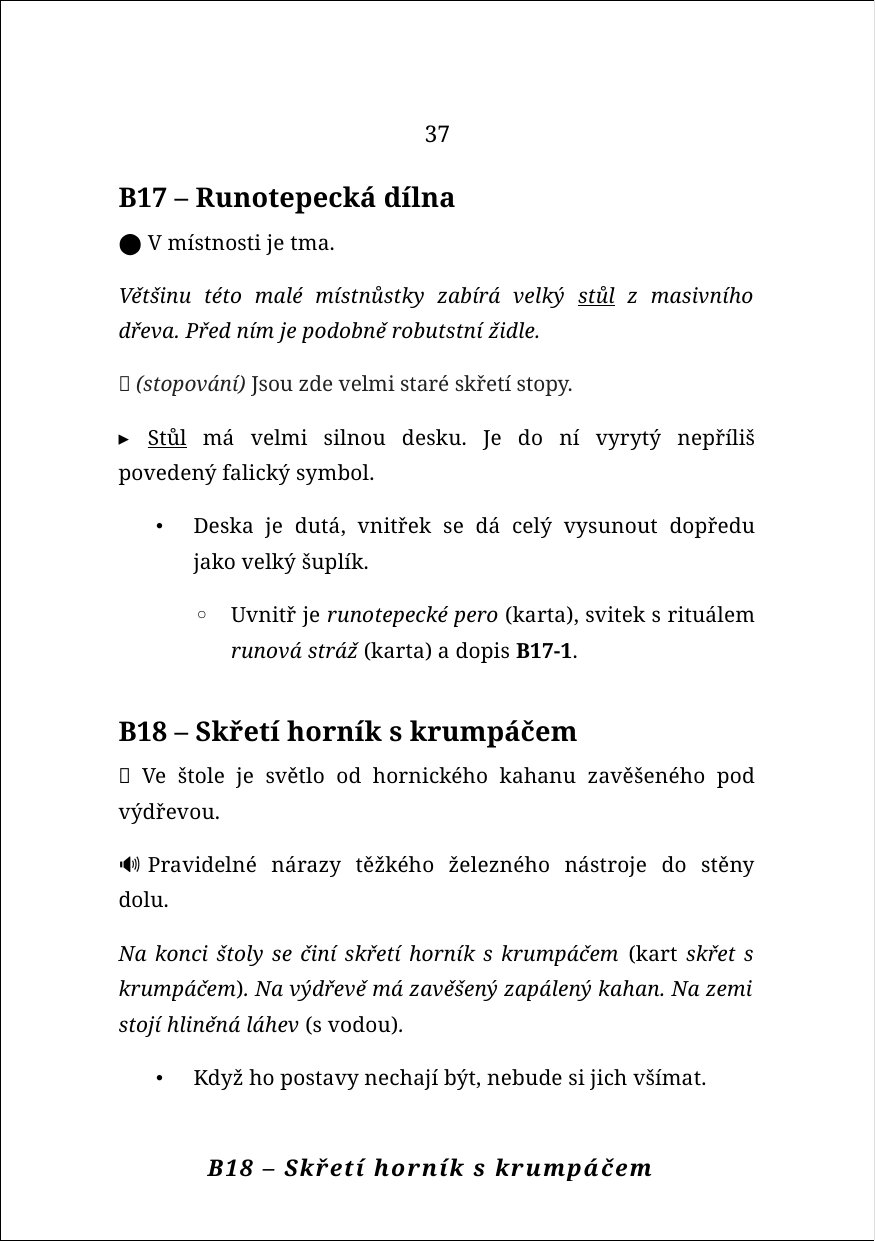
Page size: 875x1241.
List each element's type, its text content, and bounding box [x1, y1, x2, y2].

text 👣 (stopování) Jsou zde velmi staré skřetí stopy. [118, 369, 756, 398]
list Deska je dutá, vnitřek se dá celý vysunout dopředu jako velký šuplík. [156, 512, 756, 576]
text ▸ Stůl má velmi silnou desku. Je do ní vyrytý nepříliš povedený falický symbol. [118, 423, 756, 487]
text ⬤ V místnosti je tma. [118, 228, 756, 256]
subtitle B18 – Skřetí horník s krumpáčem [118, 713, 756, 749]
list Uvnitř je runotepecké pero (karta), svitek s rituálem runová stráž (karta) a dopis B17-1. [193, 600, 756, 664]
text Většinu této malé místnůstky zabírá velký stůl z masivního dřeva. Před ním je podobně robutstní židle. [118, 281, 756, 345]
text 💡 Ve štole je světlo od hornického kahanu zavěšeného pod výdřevou. [118, 761, 756, 825]
text 🔊 Pravidelné nárazy těžkého železného nástroje do stěny dolu. [118, 850, 756, 914]
list Když ho postavy nechají být, nebude si jich všímat. [156, 1063, 756, 1092]
text Na konci štoly se činí skřetí horník s krumpáčem (kart skřet s krumpáčem). Na výdřevě má zavěšený zapálený kahan. Na zemi stojí hliněná láhev (s vodou). [118, 939, 756, 1038]
subtitle B17 – Runotepecká dílna [118, 179, 756, 216]
